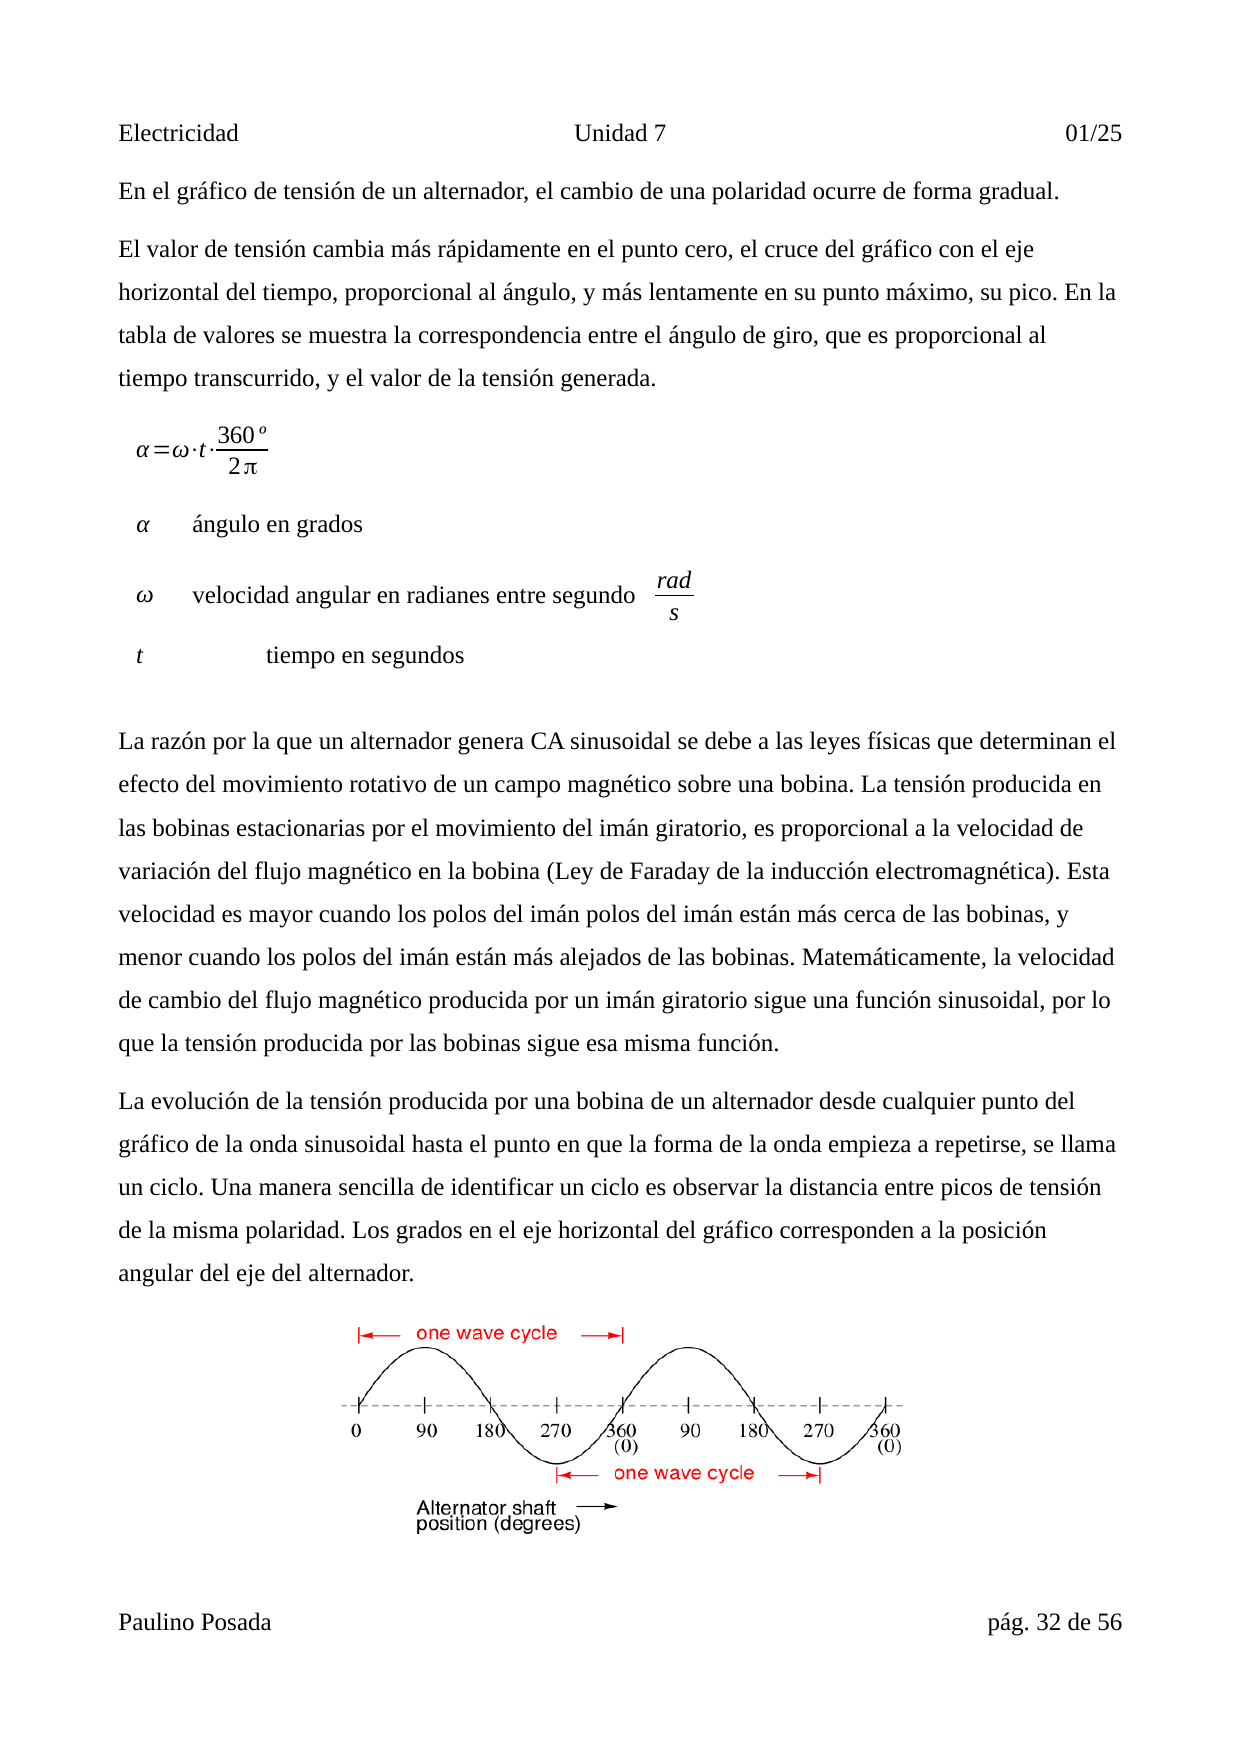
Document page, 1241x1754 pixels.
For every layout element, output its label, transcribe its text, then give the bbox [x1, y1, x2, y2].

text velocidad angular en radianes entre segundo [118, 567, 1122, 626]
text La evolución de la tensión producida por una bobina de un alternador desde cualquier punto del gráfico de la onda sinusoidal hasta el punto en que la forma de la onda empieza a repetirse, se llama un ciclo. Una manera sencilla de identificar un ciclo es observar la distancia entre picos de tensión de la misma polaridad. Los grados en el eje horizontal del gráfico corresponden a la posición angular del eje del alternador. [118, 1086, 1122, 1287]
picture [331, 1316, 909, 1541]
text tiempo en segundos [118, 640, 1122, 669]
text En el gráfico de tensión de un alternador, el cambio de una polaridad ocurre de forma gradual. [118, 176, 1122, 205]
text El valor de tensión cambia más rápidamente en el punto cero, el cruce del gráfico con el eje horizontal del tiempo, proporcional al ángulo, y más lentamente en su punto máximo, su pico. En la tabla de valores se muestra la correspondencia entre el ángulo de giro, que es proporcional al tiempo transcurrido, y el valor de la tensión generada. [118, 234, 1122, 392]
text ángulo en grados [118, 509, 1122, 538]
text La razón por la que un alternador genera CA sinusoidal se debe a las leyes físicas que determinan el efecto del movimiento rotativo de un campo magnético sobre una bobina. La tensión producida en las bobinas estacionarias por el movimiento del imán giratorio, es proporcional a la velocidad de variación del flujo magnético en la bobina (Ley de Faraday de la inducción electromagnética). Esta velocidad es mayor cuando los polos del imán polos del imán están más cerca de las bobinas, y menor cuando los polos del imán están más alejados de las bobinas. Matemáticamente, la velocidad de cambio del flujo magnético producida por un imán giratorio sigue una función sinusoidal, por lo que la tensión producida por las bobinas sigue esa misma función. [118, 726, 1122, 1057]
